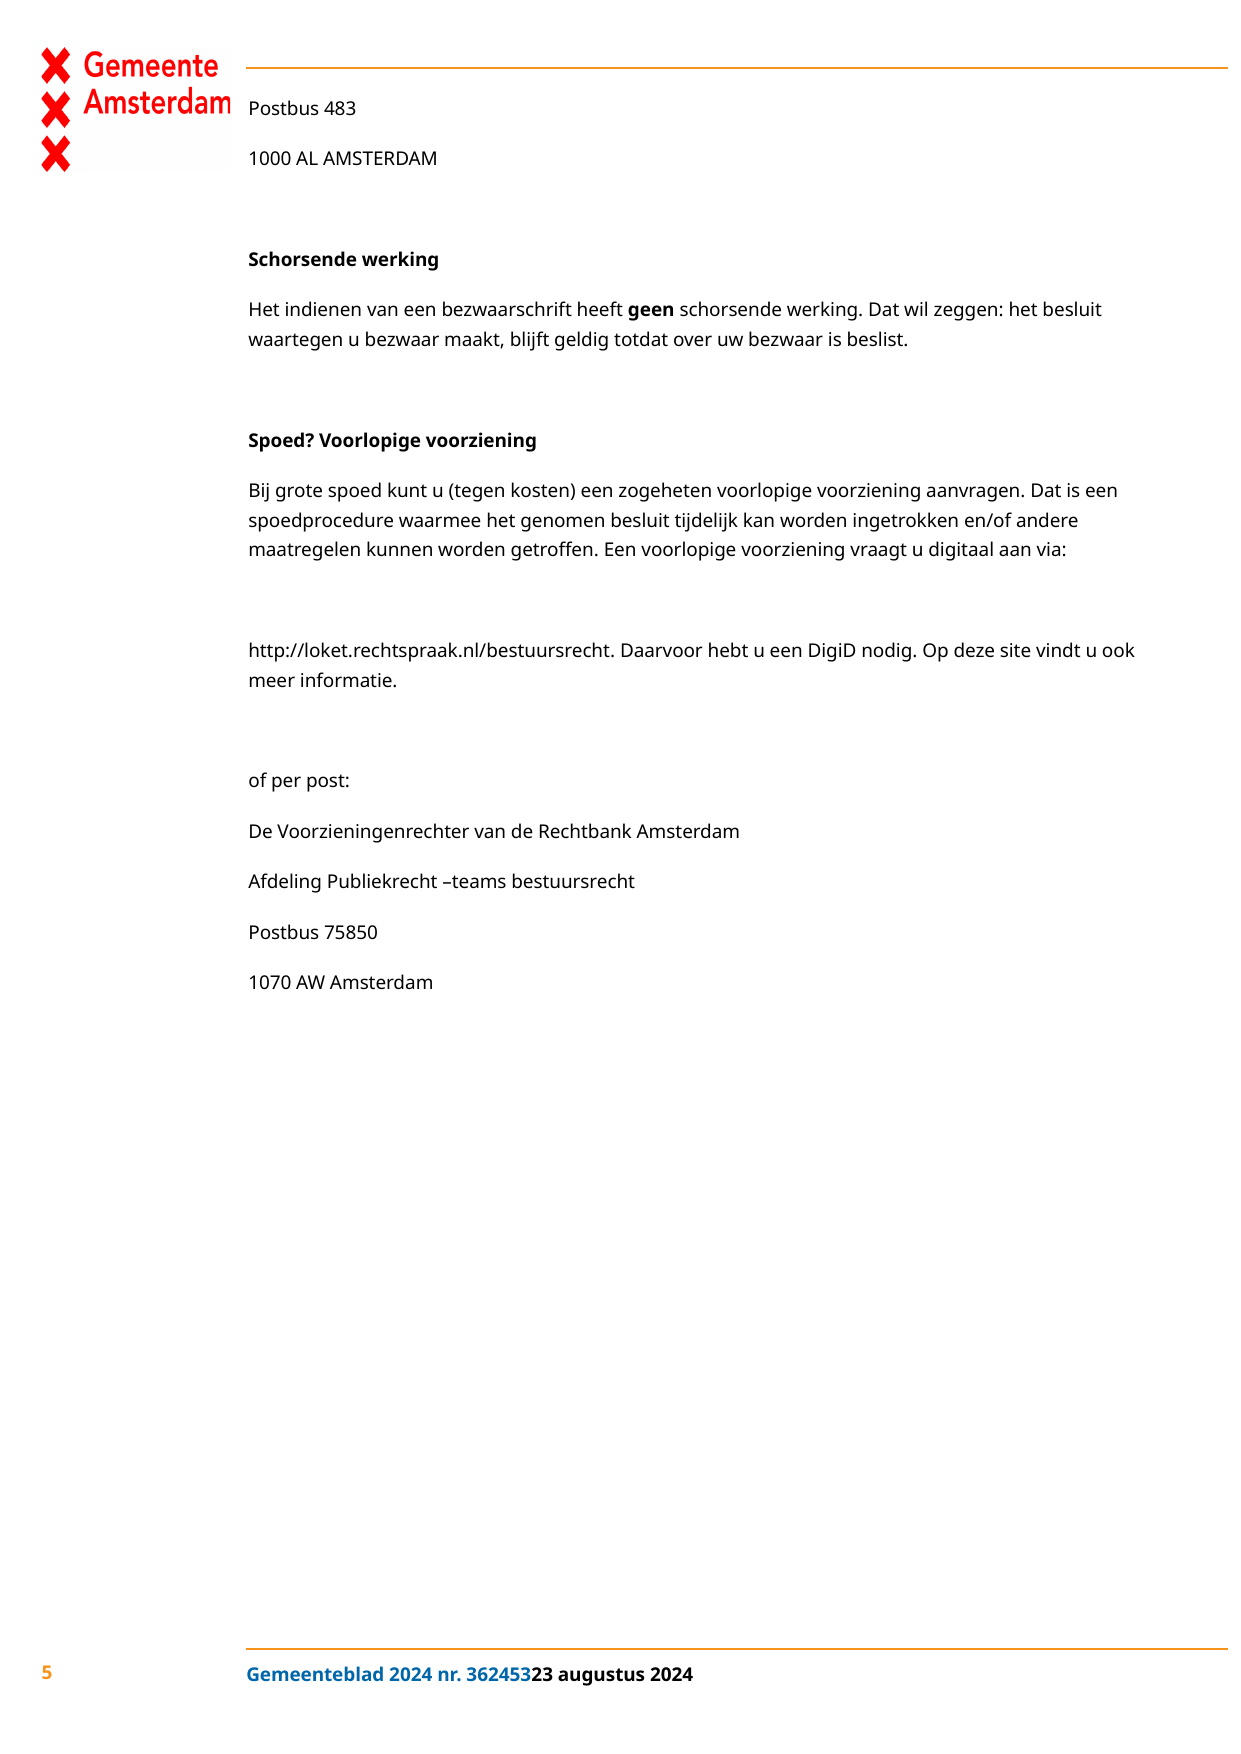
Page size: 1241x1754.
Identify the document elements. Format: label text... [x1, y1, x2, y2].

text 1000 AL AMSTERDAM [248, 145, 1152, 171]
text Afdeling Publiekrecht –teams bestuursrecht [248, 868, 1152, 894]
picture [41, 47, 231, 172]
text Bij grote spoed kunt u (tegen kosten) een zogeheten voorlopige voorziening aanvragen. Dat is een spoedprocedure waarmee het genomen besluit tijdelijk kan worden ingetrokken en/of andere maatregelen kunnen worden getroffen. Een voorlopige voorziening vraagt u digitaal aan via: [248, 477, 1152, 562]
text Spoed? Voorlopige voorziening [248, 427, 1152, 453]
text Schorsende werking [248, 246, 1152, 272]
text De Voorzieningenrechter van de Rechtbank Amsterdam [248, 818, 1152, 844]
text of per post: [248, 768, 1152, 793]
text Postbus 483 [248, 95, 1152, 121]
text Het indienen van een bezwaarschrift heeft geen schorsende werking. Dat wil zeggen: het besluit waartegen u bezwaar maakt, blijft geldig totdat over uw bezwaar is beslist. [248, 296, 1152, 352]
text 1070 AW Amsterdam [248, 969, 1152, 995]
text http://loket.rechtspraak.nl/bestuursrecht. Daarvoor hebt u een DigiD nodig. Op deze site vindt u ook meer informatie. [248, 637, 1152, 693]
text Postbus 75850 [248, 919, 1152, 945]
